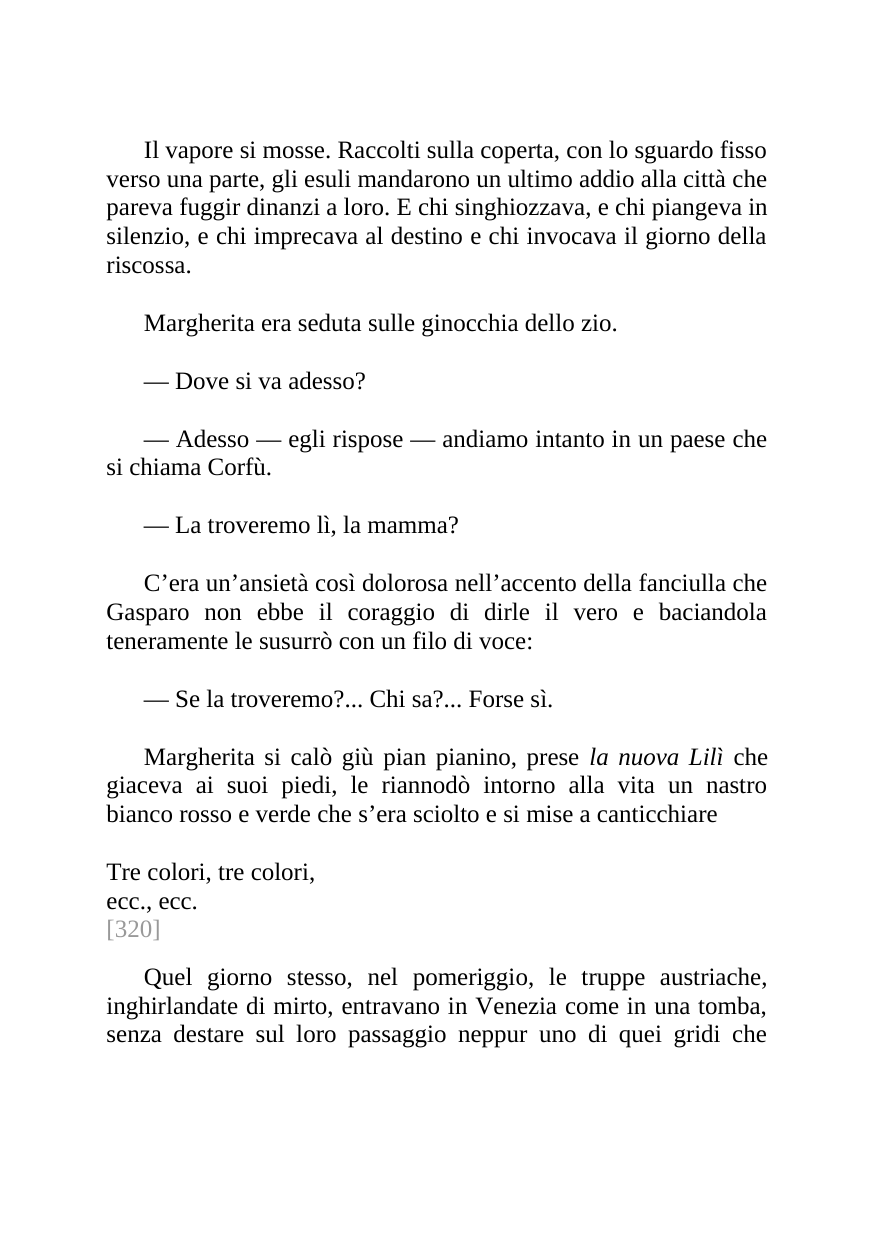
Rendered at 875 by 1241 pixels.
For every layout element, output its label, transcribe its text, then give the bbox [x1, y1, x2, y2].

text — Dove si va adesso? [106, 366, 768, 394]
text — Se la troveremo?... Chi sa?... Forse sì. [106, 684, 768, 712]
text Tre colori, tre colori, ecc., ecc. [320] [106, 857, 768, 943]
text Margherita era seduta sulle ginocchia dello zio. [106, 308, 768, 337]
text Margherita si calò giù pian pianino, prese la nuova Lilì che giaceva ai suoi piedi, le riannodò intorno alla vita un nastro bianco rosso e verde che s’era sciolto e si mise a canticchiare [106, 742, 768, 828]
text Quel giorno stesso, nel pomeriggio, le truppe austriache, inghirlandate di mirto, entravano in Venezia come in una tomba, senza destare sul loro passaggio neppur uno di quei gridi che [106, 962, 768, 1048]
text C’era un’ansietà così dolorosa nell’accento della fanciulla che Gasparo non ebbe il coraggio di dirle il vero e baciandola teneramente le susurrò con un filo di voce: [106, 568, 768, 654]
text Il vapore si mosse. Raccolti sulla coperta, con lo sguardo fisso verso una parte, gli esuli mandarono un ultimo addio alla città che pareva fuggir dinanzi a loro. E chi singhiozzava, e chi piangeva in silenzio, e chi imprecava al destino e chi invocava il giorno della riscossa. [106, 135, 768, 279]
text — Adesso — egli rispose — andiamo intanto in un paese che si chiama Corfù. [106, 424, 768, 481]
text — La troveremo lì, la mamma? [106, 510, 768, 539]
